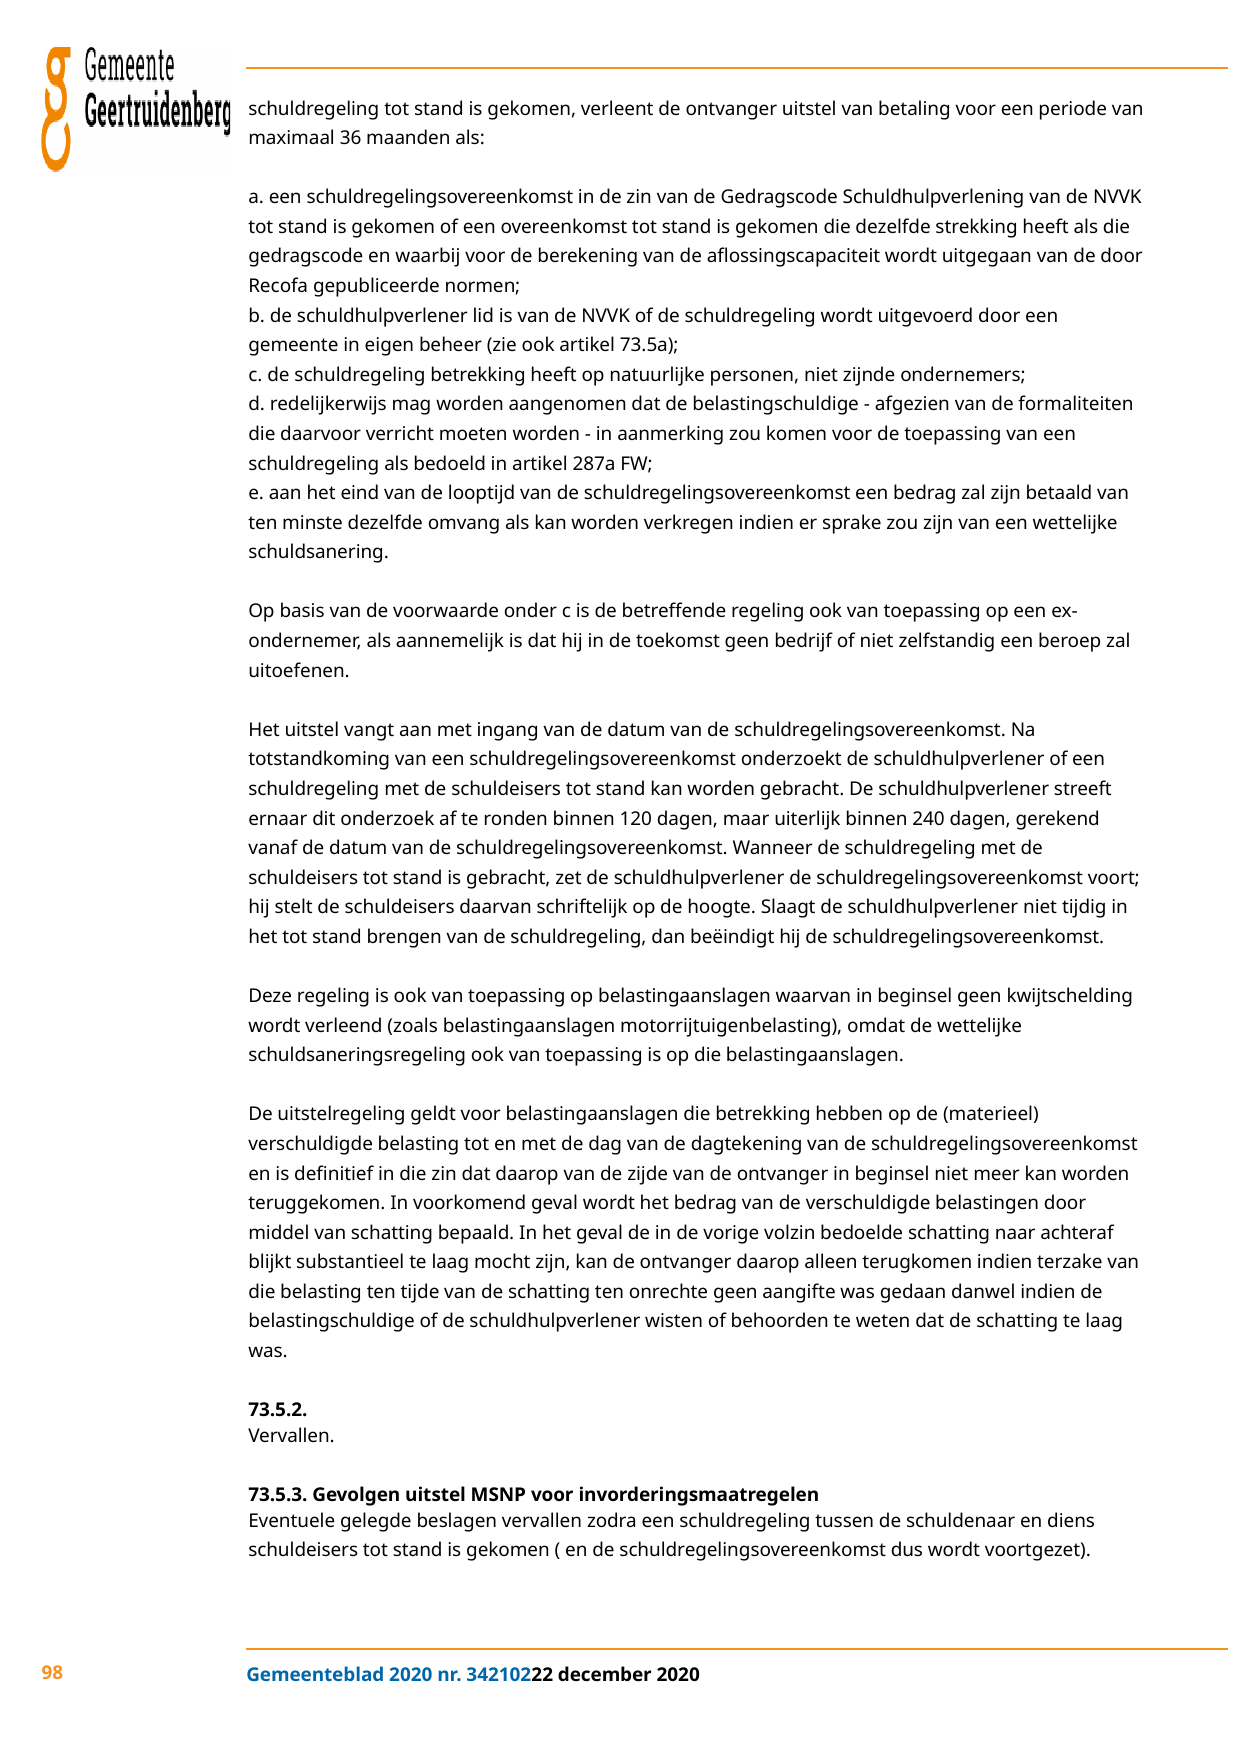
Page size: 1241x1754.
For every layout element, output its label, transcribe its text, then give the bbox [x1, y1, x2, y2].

text schuldregeling tot stand is gekomen, verleent de ontvanger uitstel van betaling voor een periode van maximaal 36 maanden als: [248, 95, 1152, 150]
text b. de schuldhulpverlener lid is van de NVVK of de schuldregeling wordt uitgevoerd door een gemeente in eigen beheer (zie ook artikel 73.5a); [248, 302, 1152, 357]
text d. redelijkerwijs mag worden aangenomen dat de belastingschuldige - afgezien van de formaliteiten die daarvoor verricht moeten worden - in aanmerking zou komen voor de toepassing van een schuldregeling als bedoeld in artikel 287a FW; [248, 391, 1152, 476]
picture [41, 47, 231, 172]
text De uitstelregeling geldt voor belastingaanslagen die betrekking hebben op de (materieel) verschuldigde belasting tot en met de dag van de dagtekening van de schuldregelingsovereenkomst en is definitief in die zin dat daarop van de zijde van de ontvanger in beginsel niet meer kan worden teruggekomen. In voorkomend geval wordt het bedrag van de verschuldigde belastingen door middel van schatting bepaald. In het geval de in de vorige volzin bedoelde schatting naar achteraf blijkt substantieel te laag mocht zijn, kan de ontvanger daarop alleen terugkomen indien terzake van die belasting ten tijde van de schatting ten onrechte geen aangifte was gedaan danwel indien de belastingschuldige of de schuldhulpverlener wisten of behoorden te weten dat de schatting te laag was. [248, 1101, 1152, 1363]
text c. de schuldregeling betrekking heeft op natuurlijke personen, niet zijnde ondernemers; [248, 361, 1152, 387]
text e. aan het eind van de looptijd van de schuldregelingsovereenkomst een bedrag zal zijn betaald van ten minste dezelfde omvang als kan worden verkregen indien er sprake zou zijn van een wettelijke schuldsanering. [248, 479, 1152, 564]
text 73.5.3. Gevolgen uitstel MSNP voor invorderingsmaatregelen [248, 1481, 1152, 1507]
text Eventuele gelegde beslagen vervallen zodra een schuldregeling tussen de schuldenaar en diens schuldeisers tot stand is gekomen ( en de schuldregelingsovereenkomst dus wordt voortgezet). [248, 1507, 1152, 1562]
text a. een schuldregelingsovereenkomst in de zin van de Gedragscode Schuldhulpverlening van de NVVK tot stand is gekomen of een overeenkomst tot stand is gekomen die dezelfde strekking heeft als die gedragscode en waarbij voor de berekening van de aflossingscapaciteit wordt uitgegaan van de door Recofa gepubliceerde normen; [248, 183, 1152, 298]
text Het uitstel vangt aan met ingang van de datum van de schuldregelingsovereenkomst. Na totstandkoming van een schuldregelingsovereenkomst onderzoekt de schuldhulpverlener of een schuldregeling met de schuldeisers tot stand kan worden gebracht. De schuldhulpverlener streeft ernaar dit onderzoek af te ronden binnen 120 dagen, maar uiterlijk binnen 240 dagen, gerekend vanaf de datum van de schuldregelingsovereenkomst. Wanneer de schuldregeling met de schuldeisers tot stand is gebracht, zet de schuldhulpverlener de schuldregelingsovereenkomst voort; hij stelt de schuldeisers daarvan schriftelijk op de hoogte. Slaagt de schuldhulpverlener niet tijdig in het tot stand brengen van de schuldregeling, dan beëindigt hij de schuldregelingsovereenkomst. [248, 716, 1152, 949]
text Op basis van de voorwaarde onder c is de betreffende regeling ook van toepassing op een ex-ondernemer, als aannemelijk is dat hij in de toekomst geen bedrijf of niet zelfstandig een beroep zal uitoefenen. [248, 598, 1152, 683]
text 73.5.2. [248, 1396, 1152, 1422]
text Deze regeling is ook van toepassing op belastingaanslagen waarvan in beginsel geen kwijtschelding wordt verleend (zoals belastingaanslagen motorrijtuigenbelasting), omdat de wettelijke schuldsaneringsregeling ook van toepassing is op die belastingaanslagen. [248, 982, 1152, 1067]
text Vervallen. [248, 1422, 1152, 1448]
